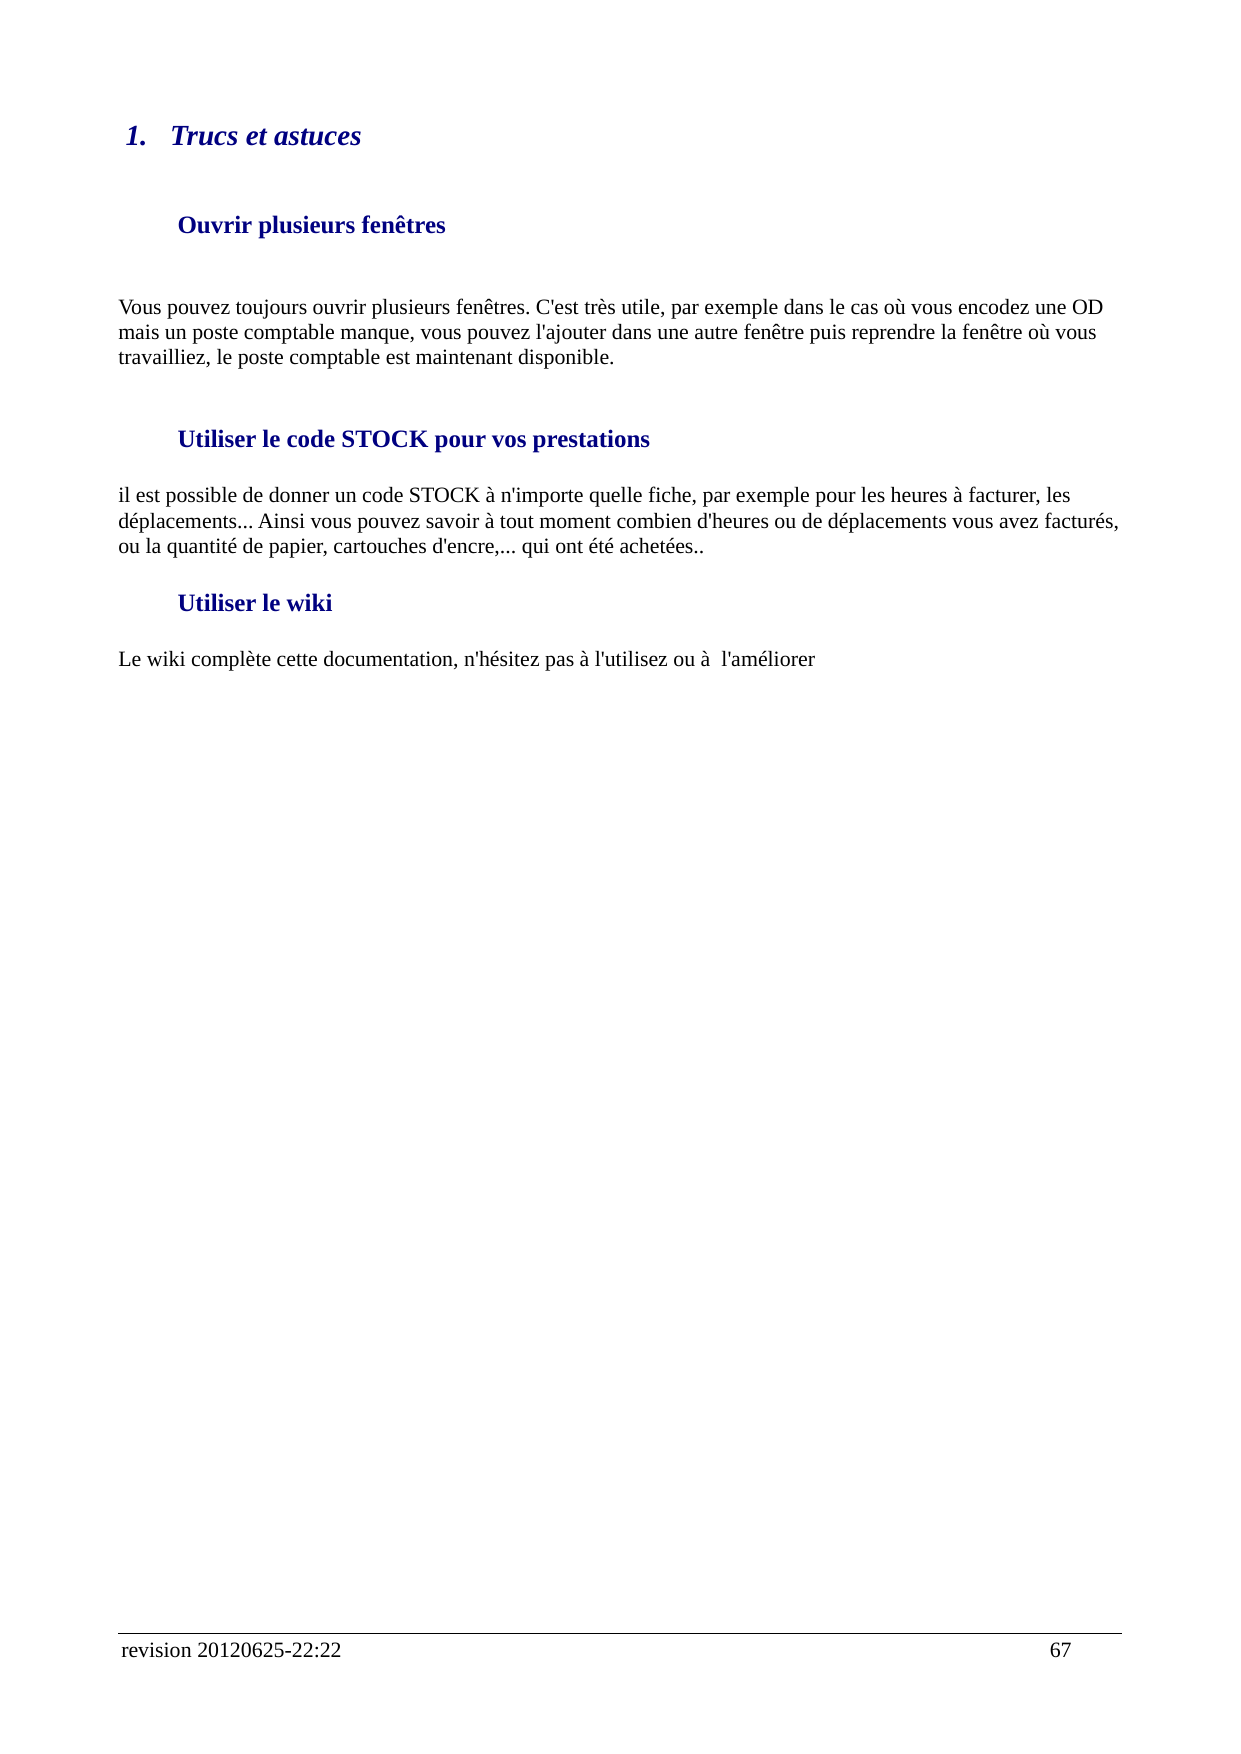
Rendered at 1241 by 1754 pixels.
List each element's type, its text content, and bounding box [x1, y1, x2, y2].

text il est possible de donner un code STOCK à n'importe quelle fiche, par exemple pour les heures à facturer, les déplacements... Ainsi vous pouvez savoir à tout moment combien d'heures ou de déplacements vous avez facturés, ou la quantité de papier, cartouches d'encre,... qui ont été achetées.. [118, 482, 1122, 558]
subtitle Utiliser le wiki [177, 588, 1122, 616]
subtitle Utiliser le code STOCK pour vos prestations [177, 424, 1122, 453]
text Vous pouvez toujours ouvrir plusieurs fenêtres. C'est très utile, par exemple dans le cas où vous encodez une OD mais un poste comptable manque, vous pouvez l'ajouter dans une autre fenêtre puis reprendre la fenêtre où vous travailliez, le poste comptable est maintenant disponible. [118, 294, 1122, 369]
text Le wiki complète cette documentation, n'hésitez pas à l'utilisez ou à l'améliorer [118, 646, 1122, 671]
subtitle Trucs et astuces [118, 118, 1122, 152]
subtitle Ouvrir plusieurs fenêtres [177, 211, 1122, 239]
